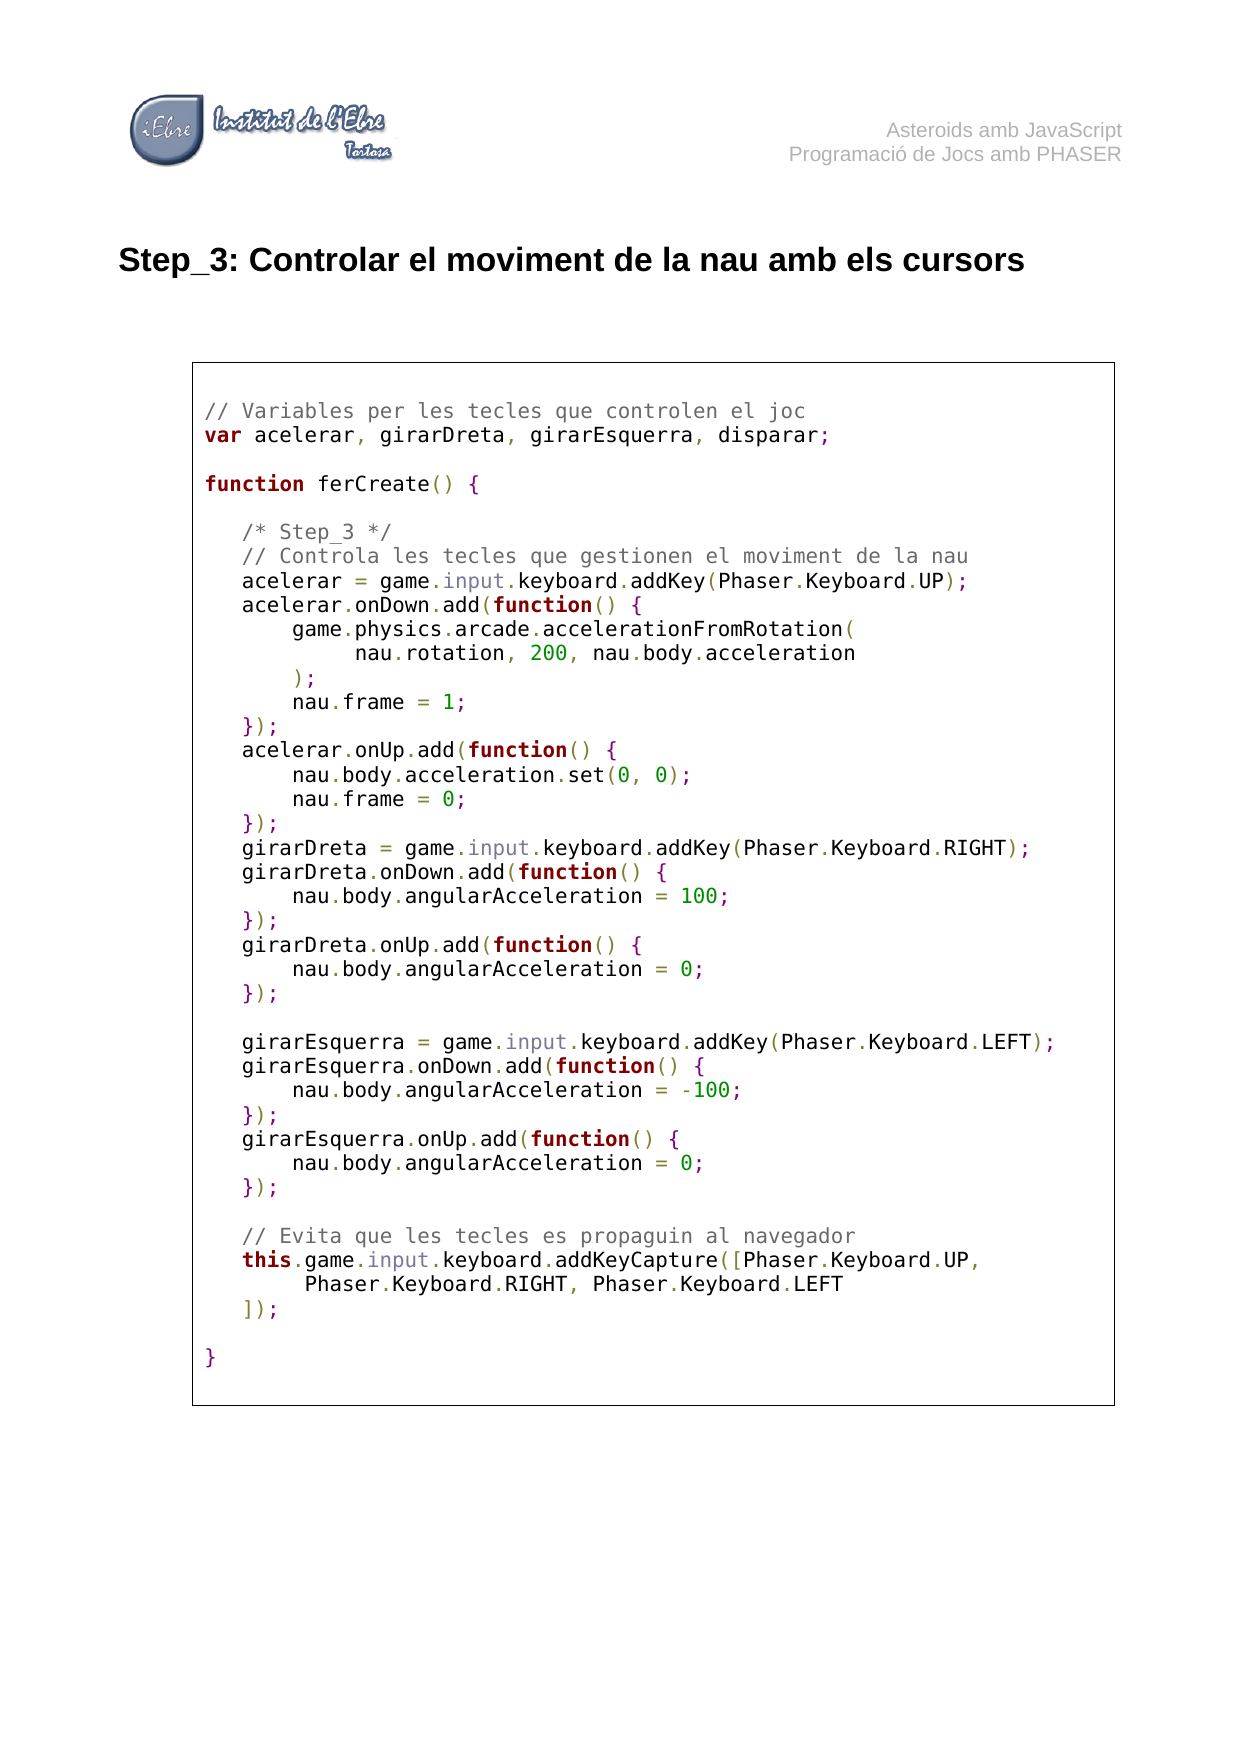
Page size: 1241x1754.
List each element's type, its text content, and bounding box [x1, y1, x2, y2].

picture [118, 79, 409, 181]
subtitle Step_3: Controlar el moviment de la nau amb els cursors [118, 240, 1122, 279]
